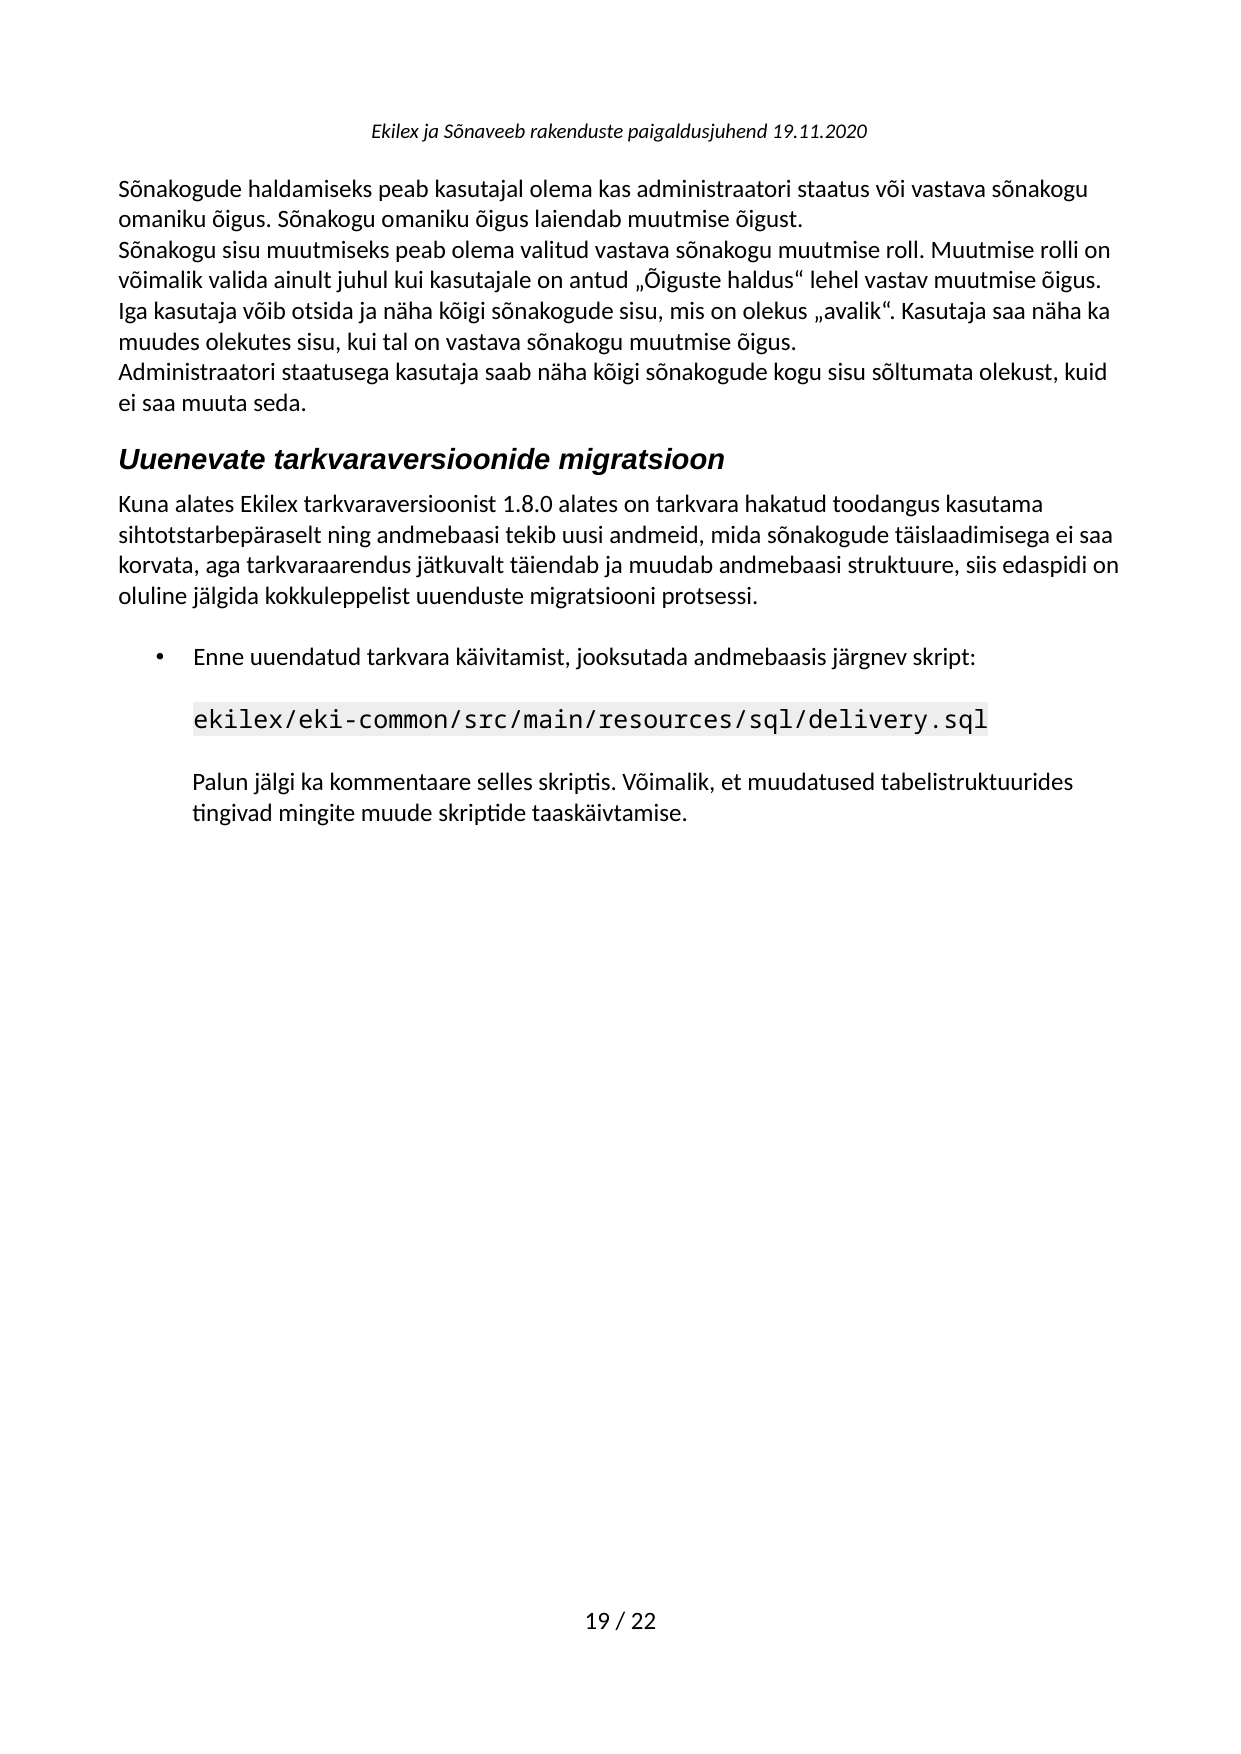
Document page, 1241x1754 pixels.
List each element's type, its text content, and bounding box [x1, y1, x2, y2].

subtitle Uuenevate tarkvaraversioonide migratsioon [118, 442, 1122, 476]
text Kuna alates Ekilex tarkvaraversioonist 1.8.0 alates on tarkvara hakatud toodangus kasutama sihtotstarbepäraselt ning andmebaasi tekib uusi andmeid, mida sõnakogude täislaadimisega ei saa korvata, aga tarkvaraarendus jätkuvalt täiendab ja muudab andmebaasi struktuure, siis edaspidi on oluline jälgida kokkuleppelist uuenduste migratsiooni protsessi. [118, 488, 1122, 610]
text Administraatori staatusega kasutaja saab näha kõigi sõnakogude kogu sisu sõltumata olekust, kuid ei saa muuta seda. [118, 356, 1122, 417]
text Palun jälgi ka kommentaare selles skriptis. Võimalik, et muudatused tabelistruktuurides tingivad mingite muude skriptide taaskäivtamise. [118, 766, 1122, 827]
list ekilex/eki-common/src/main/resources/sql/delivery.sql [156, 702, 1122, 736]
list Enne uuendatud tarkvara käivitamist, jooksutada andmebaasis järgnev skript: [156, 641, 1122, 671]
text Iga kasutaja võib otsida ja näha kõigi sõnakogude sisu, mis on olekus „avalik“. Kasutaja saa näha ka muudes olekutes sisu, kui tal on vastava sõnakogu muutmise õigus. [118, 295, 1122, 356]
text Sõnakogude haldamiseks peab kasutajal olema kas administraatori staatus või vastava sõnakogu omaniku õigus. Sõnakogu omaniku õigus laiendab muutmise õigust. [118, 173, 1122, 234]
text Sõnakogu sisu muutmiseks peab olema valitud vastava sõnakogu muutmise roll. Muutmise rolli on võimalik valida ainult juhul kui kasutajale on antud „Õiguste haldus“ lehel vastav muutmise õigus. [118, 234, 1122, 295]
